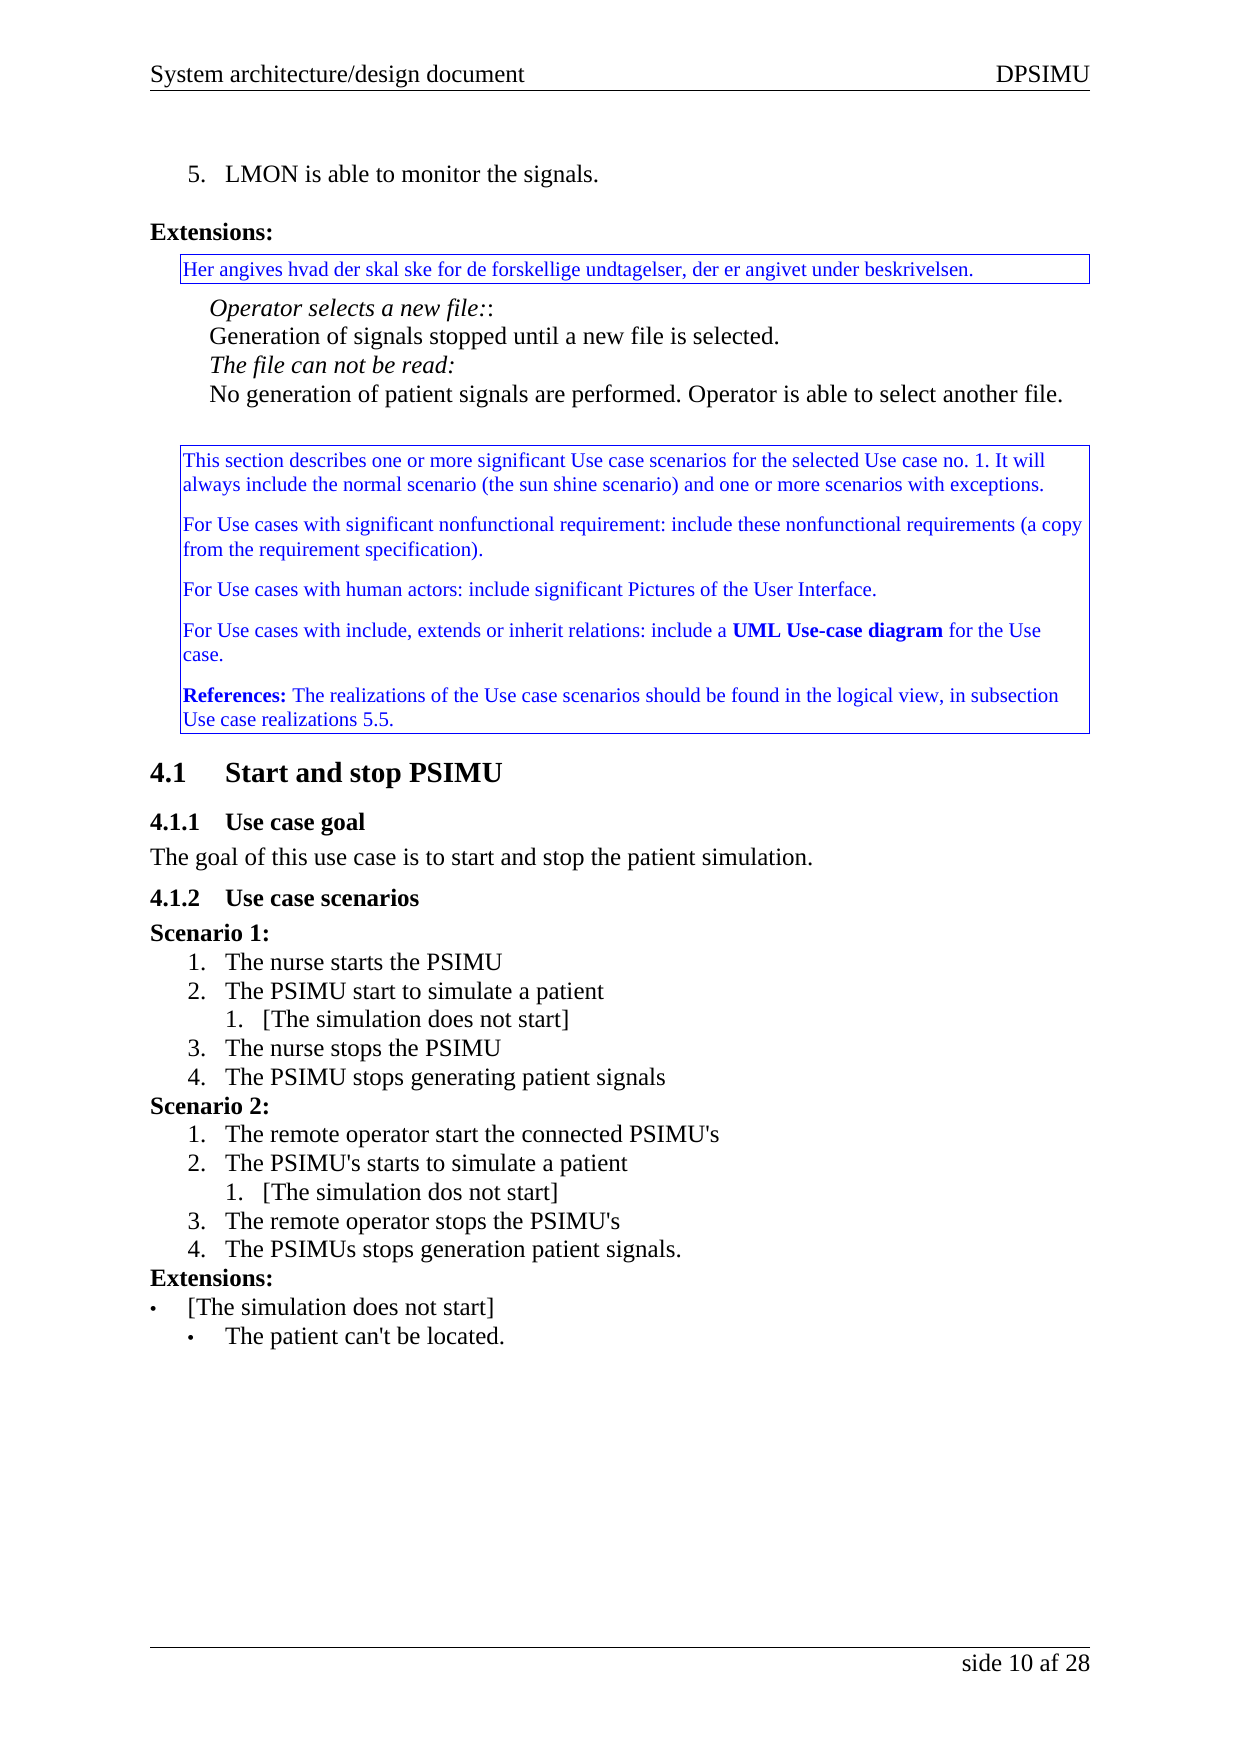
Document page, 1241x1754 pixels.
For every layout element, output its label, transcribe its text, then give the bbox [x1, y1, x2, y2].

list LMON is able to monitor the signals. [187, 159, 1090, 188]
text References: The realizations of the Use case scenarios should be found in the logical view, in subsection Use case realizations 1.5. [181, 679, 1089, 733]
list The remote operator stops the PSIMU's [187, 1206, 1090, 1234]
text Scenario 1: [150, 918, 1090, 947]
list [The simulation dos not start] [225, 1177, 1090, 1206]
list The nurse stops the PSIMU [187, 1033, 1090, 1062]
text For Use cases with include, extends or inherit relations: include a UML Use-case diagram for the Use case. [181, 615, 1089, 666]
list The PSIMU start to simulate a patient [187, 976, 1090, 1004]
list The PSIMU stops generating patient signals [187, 1062, 1090, 1091]
text Extensions: [150, 1263, 1090, 1292]
list The patient can't be located. [187, 1321, 1090, 1349]
text Operator selects a new file:: [209, 293, 1090, 321]
text This section describes one or more significant Use case scenarios for the selected Use case no. 1. It will always include the normal scenario (the sun shine scenario) and one or more scenarios with exceptions. [181, 446, 1089, 496]
text Her angives hvad der skal ske for de forskellige undtagelser, der er angivet under beskrivelsen. [181, 255, 1089, 283]
text Generation of signals stopped until a new file is selected. [209, 321, 1090, 350]
list [The simulation does not start] [150, 1292, 1090, 1321]
text Scenario 2: [150, 1091, 1090, 1119]
subtitle Use case scenarios [150, 883, 1090, 912]
list The nurse starts the PSIMU [187, 947, 1090, 976]
text For Use cases with human actors: include significant Pictures of the User Interface. [181, 574, 1089, 601]
subtitle Use case goal [150, 807, 1090, 836]
list The remote operator start the connected PSIMU's [187, 1119, 1090, 1148]
text No generation of patient signals are performed. Operator is able to select another file. [150, 379, 1090, 408]
text Extensions: [150, 217, 1090, 246]
subtitle Start and stop PSIMU [150, 755, 1090, 788]
list [The simulation does not start] [225, 1004, 1090, 1033]
text The goal of this use case is to start and stop the patient simulation. [150, 842, 1090, 871]
text The file can not be read: [150, 350, 1090, 379]
list The PSIMU's starts to simulate a patient [187, 1148, 1090, 1177]
list The PSIMUs stops generation patient signals. [187, 1234, 1090, 1263]
text For Use cases with significant nonfunctional requirement: include these nonfunctional requirements (a copy from the requirement specification). [181, 509, 1089, 561]
